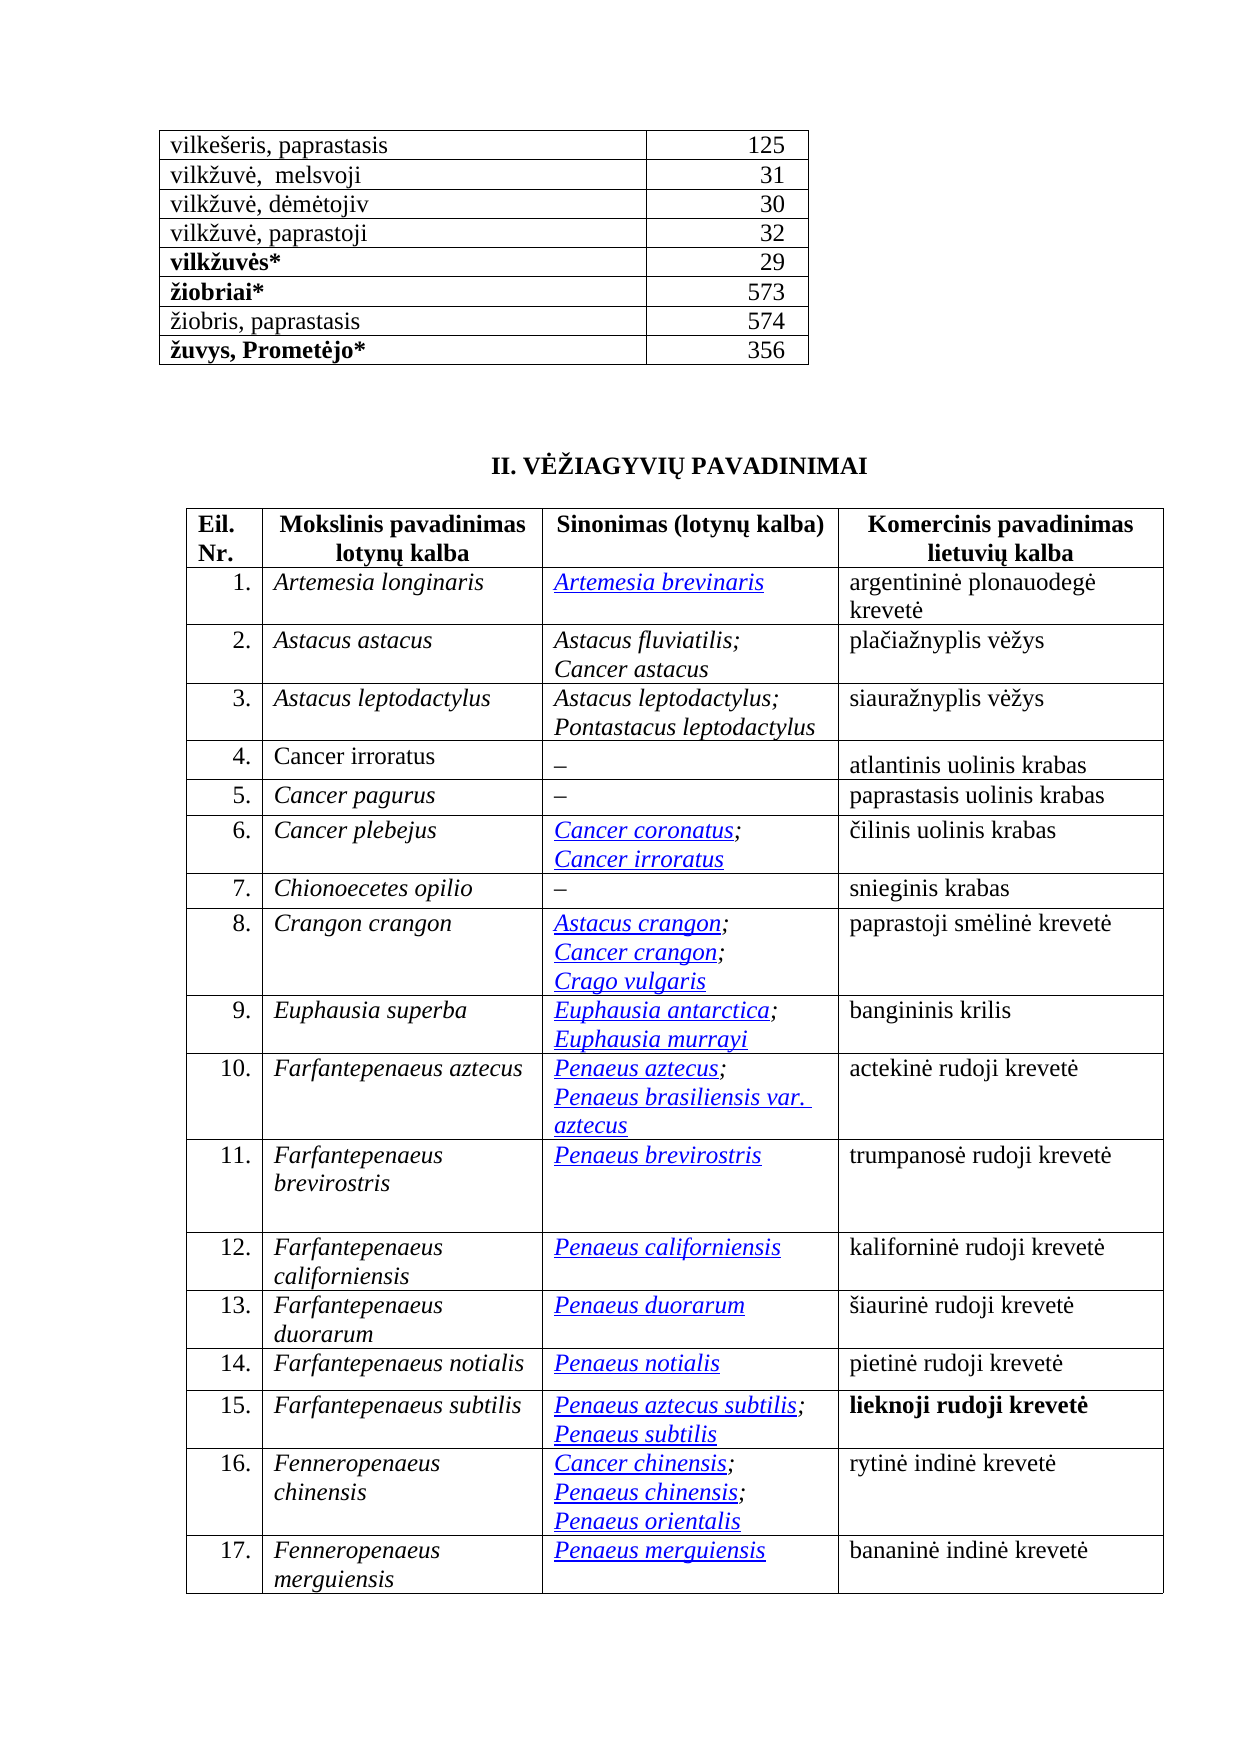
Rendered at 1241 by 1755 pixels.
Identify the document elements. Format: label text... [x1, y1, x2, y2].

table_cell šiaurinė rudoji krevetė [839, 1291, 1163, 1347]
table_cell Farfantepenaeus notialis [263, 1349, 542, 1390]
table_cell bangininis krilis [839, 996, 1163, 1052]
table_cell vilkžuvės* [160, 248, 646, 276]
table_cell 8. [187, 909, 262, 994]
table_cell vilkžuvė, dėmėtojiv [160, 190, 646, 218]
table_header Komercinis pavadinimas lietuvių kalba [839, 509, 1163, 566]
table_cell Chionoecetes opilio [263, 874, 542, 908]
table_cell siauražnyplis vėžys [839, 684, 1163, 740]
table_cell paprastoji smėlinė krevetė [839, 909, 1163, 994]
table_cell 356 [647, 336, 808, 364]
table_cell 16. [187, 1449, 262, 1535]
table_cell 573 [647, 277, 808, 306]
table_cell Astacus fluviatilis; Cancer astacus [543, 625, 838, 682]
table_cell 5. [187, 780, 262, 814]
table_cell Euphausia antarctica; Euphausia murrayi [543, 996, 838, 1052]
table_cell Artemesia longinaris [263, 568, 542, 624]
table_cell čilinis uolinis krabas [839, 816, 1163, 872]
table_cell 574 [647, 307, 808, 335]
table_cell argentininė plonauodegė krevetė [839, 568, 1163, 624]
table_cell Penaeus aztecus; Penaeus brasiliensis var. aztecus [543, 1054, 838, 1139]
table_cell Farfantepenaeus brevirostris [263, 1140, 542, 1231]
table_cell 1. [187, 568, 262, 624]
table_cell Penaeus notialis [543, 1349, 838, 1390]
table_cell 30 [647, 190, 808, 218]
table_cell 4. [187, 741, 262, 779]
table_cell Cancer plebejus [263, 816, 542, 872]
table_cell žiobriai* [160, 277, 646, 306]
table_cell Farfantepenaeus aztecus [263, 1054, 542, 1139]
table_cell Astacus crangon; Cancer crangon; Crago vulgaris [543, 909, 838, 994]
table_header Sinonimas (lotynų kalba) [543, 509, 838, 566]
table_cell žuvys, Prometėjo* [160, 336, 646, 364]
table_cell Farfantepenaeus subtilis [263, 1391, 542, 1448]
table_cell snieginis krabas [839, 874, 1163, 908]
table_cell Penaeus aztecus subtilis; Penaeus subtilis [543, 1391, 838, 1448]
table_cell 11. [187, 1140, 262, 1231]
table_cell Astacus leptodactylus [263, 684, 542, 740]
table_cell Penaeus duorarum [543, 1291, 838, 1347]
table_cell bananinė indinė krevetė [839, 1536, 1163, 1593]
table_cell 13. [187, 1291, 262, 1347]
table_cell Euphausia superba [263, 996, 542, 1052]
table_cell Cancer irroratus [263, 741, 542, 779]
table_cell Farfantepenaeus californiensis [263, 1233, 542, 1289]
table_cell 7. [187, 874, 262, 908]
table_cell Astacus astacus [263, 625, 542, 682]
table_cell Astacus leptodactylus; Pontastacus leptodactylus [543, 684, 838, 740]
table_cell 3. [187, 684, 262, 740]
table_cell atlantinis uolinis krabas [839, 741, 1163, 779]
table_cell Cancer coronatus; Cancer irroratus [543, 816, 838, 872]
table_cell Penaeus brevirostris [543, 1140, 838, 1231]
table_cell actekinė rudoji krevetė [839, 1054, 1163, 1139]
table_cell 10. [187, 1054, 262, 1139]
table_header Eil. Nr. [187, 509, 262, 566]
table_cell Crangon crangon [263, 909, 542, 994]
table_cell Fenneropenaeus merguiensis [263, 1536, 542, 1593]
table_cell 9. [187, 996, 262, 1052]
table_cell – [543, 874, 838, 908]
table_cell Cancer chinensis; Penaeus chinensis; Penaeus orientalis [543, 1449, 838, 1535]
table_cell plačiažnyplis vėžys [839, 625, 1163, 682]
table_cell 12. [187, 1233, 262, 1289]
table_cell – [543, 780, 838, 814]
table_cell žiobris, paprastasis [160, 307, 646, 335]
table_cell trumpanosė rudoji krevetė [839, 1140, 1163, 1231]
table_cell vilkešeris, paprastasis [160, 131, 646, 159]
table_cell 31 [647, 160, 808, 188]
table_cell 32 [647, 219, 808, 247]
table_cell Fenneropenaeus chinensis [263, 1449, 542, 1535]
table_cell – [543, 741, 838, 779]
table_cell Penaeus merguiensis [543, 1536, 838, 1593]
table_cell 2. [187, 625, 262, 682]
table_cell 125 [647, 131, 808, 159]
table_cell Artemesia brevinaris [543, 568, 838, 624]
table_cell vilkžuvė, paprastoji [160, 219, 646, 247]
table_cell Cancer pagurus [263, 780, 542, 814]
table_cell 14. [187, 1349, 262, 1390]
table_cell vilkžuvė, melsvoji [160, 160, 646, 188]
text II. VĖŽIAGYVIų Pavadinimai [177, 451, 1181, 479]
table_cell lieknoji rudoji krevetė [839, 1391, 1163, 1448]
table_cell Farfantepenaeus duorarum [263, 1291, 542, 1347]
table_cell kaliforninė rudoji krevetė [839, 1233, 1163, 1289]
table_cell 6. [187, 816, 262, 872]
table_cell pietinė rudoji krevetė [839, 1349, 1163, 1390]
table_cell 29 [647, 248, 808, 276]
table_cell rytinė indinė krevetė [839, 1449, 1163, 1535]
table_cell Penaeus californiensis [543, 1233, 838, 1289]
table_cell 17. [187, 1536, 262, 1593]
table_cell paprastasis uolinis krabas [839, 780, 1163, 814]
table_header Mokslinis pavadinimas lotynų kalba [263, 509, 542, 566]
table_cell 15. [187, 1391, 262, 1448]
